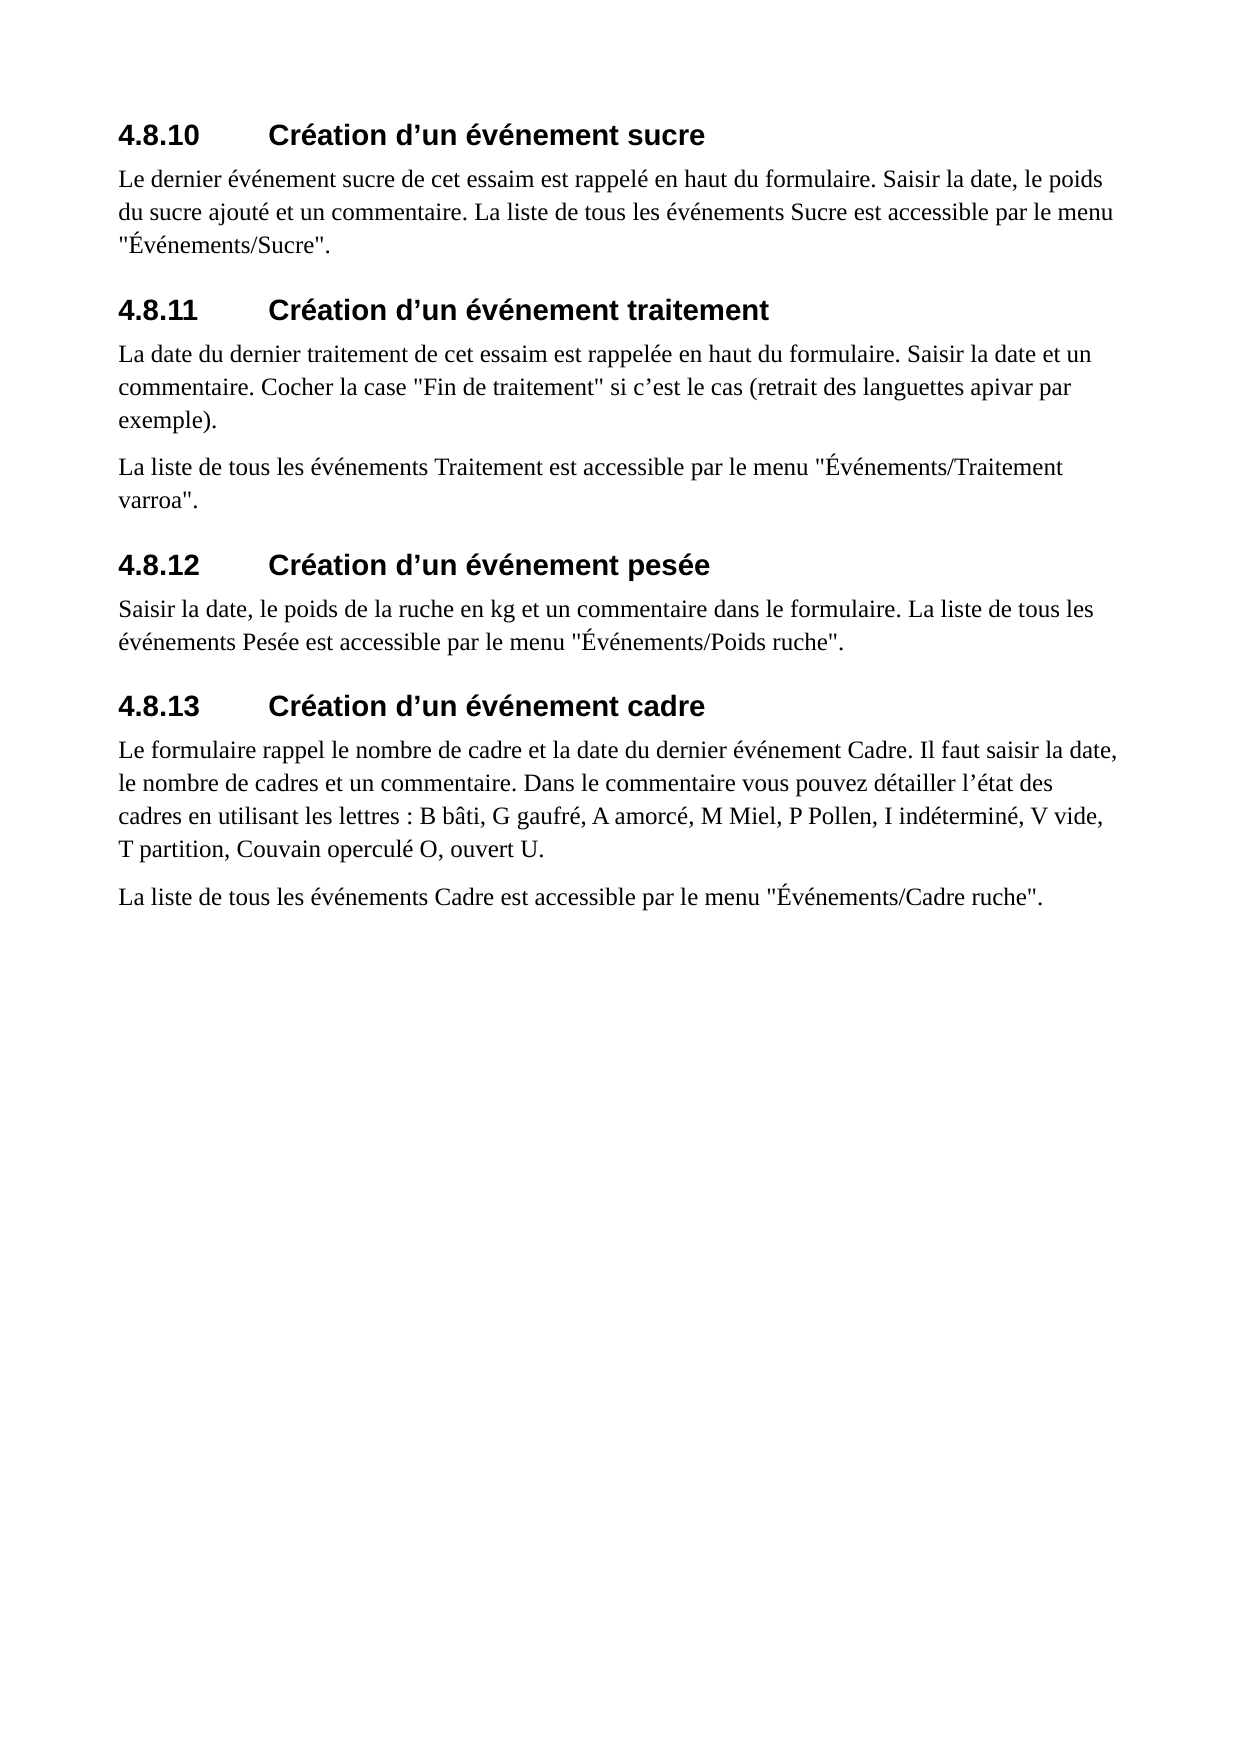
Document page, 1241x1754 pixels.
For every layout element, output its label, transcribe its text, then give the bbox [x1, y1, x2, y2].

text La liste de tous les événements Traitement est accessible par le menu "Événements/Traitement varroa". [118, 452, 1122, 514]
subtitle Création d’un événement cadre [118, 689, 1122, 723]
text Le dernier événement sucre de cet essaim est rappelé en haut du formulaire. Saisir la date, le poids du sucre ajouté et un commentaire. La liste de tous les événements Sucre est accessible par le menu "Événements/Sucre". [118, 164, 1122, 259]
subtitle Création d’un événement pesée [118, 548, 1122, 581]
text Le formulaire rappel le nombre de cadre et la date du dernier événement Cadre. Il faut saisir la date, le nombre de cadres et un commentaire. Dans le commentaire vous pouvez détailler l’état des cadres en utilisant les lettres : B bâti, G gaufré, A amorcé, M Miel, P Pollen, I indéterminé, V vide, T partition, Couvain operculé O, ouvert U. [118, 735, 1122, 863]
text La liste de tous les événements Cadre est accessible par le menu "Événements/Cadre ruche". [118, 882, 1122, 911]
text La date du dernier traitement de cet essaim est rappelée en haut du formulaire. Saisir la date et un commentaire. Cocher la case "Fin de traitement" si c’est le cas (retrait des languettes apivar par exemple). [118, 339, 1122, 434]
subtitle Création d’un événement sucre [118, 118, 1122, 152]
text Saisir la date, le poids de la ruche en kg et un commentaire dans le formulaire. La liste de tous les événements Pesée est accessible par le menu "Événements/Poids ruche". [118, 594, 1122, 656]
subtitle Création d’un événement traitement [118, 293, 1122, 326]
